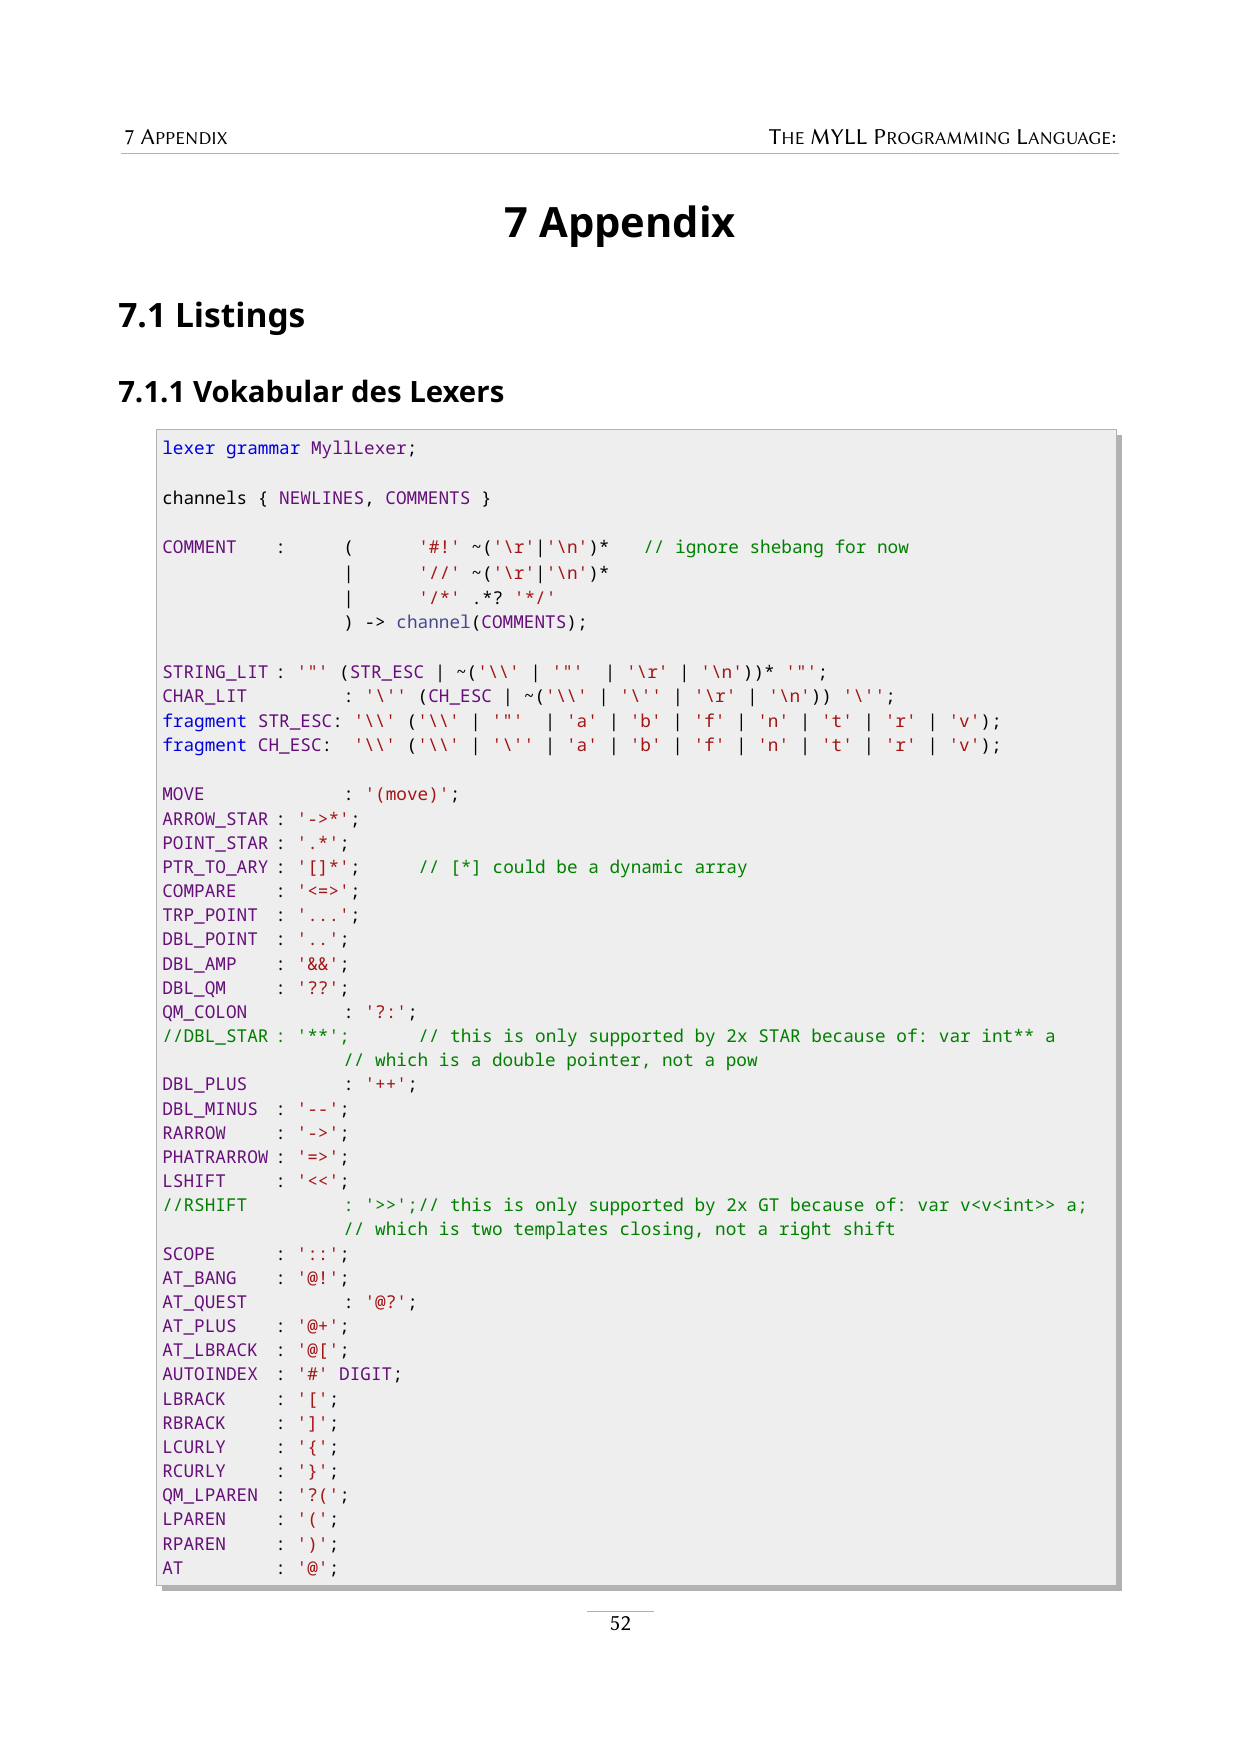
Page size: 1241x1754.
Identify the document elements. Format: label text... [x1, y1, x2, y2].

text // which is a double pointer, not a pow DBL_PLUS : '++'; DBL_MINUS : '--'; RARROW : '->'; PHATRARROW : '=>'; LSHIFT : '<<'; //RSHIFT : '>>'; // this is only supported by 2x GT because of: var v<v<int>> a; [157, 1042, 1116, 1211]
subtitle Listings [118, 291, 1122, 337]
subtitle Vokabular des Lexers [118, 371, 1122, 411]
text // which is two templates closing, not a right shift SCOPE : '::'; AT_BANG : '@!'; AT_QUEST : '@?'; AT_PLUS : '@+'; AT_LBRACK : '@['; AUTOINDEX : '#' DIGIT; LBRACK : '['; RBRACK : ']'; LCURLY : '{'; RCURLY : '}'; QM_LPAREN : '?('; LPAREN : '('; RPAREN : ')'; AT : '@'; [157, 1211, 1116, 1585]
subtitle Appendix [118, 193, 1122, 249]
text lexer grammar MyllLexer; channels { NEWLINES, COMMENTS } COMMENT : ( '#!' ~('\r'|'\n')* // ignore shebang for now | '//' ~('\r'|'\n')* | '/*' .*? '*/' ) -> channel(COMMENTS); STRING_LIT : '"' (STR_ESC | ~('\\' | '"' | '\r' | '\n'))* '"'; CHAR_LIT : '\'' (CH_ESC | ~('\\' | '\'' | '\r' | '\n')) '\''; fragment STR_ESC: '\\' ('\\' | '"' | 'a' | 'b' | 'f' | 'n' | 't' | 'r' | 'v'); fragment CH_ESC: '\\' ('\\' | '\'' | 'a' | 'b' | 'f' | 'n' | 't' | 'r' | 'v'); MOVE : '(move)'; ARROW_STAR : '->*'; POINT_STAR : '.*'; PTR_TO_ARY : '[]*'; // [*] could be a dynamic array COMPARE : '<=>'; TRP_POINT : '...'; DBL_POINT : '..'; DBL_AMP : '&&'; DBL_QM : '??'; QM_COLON : '?:'; //DBL_STAR : '**'; // this is only supported by 2x STAR because of: var int** a [157, 430, 1116, 1042]
